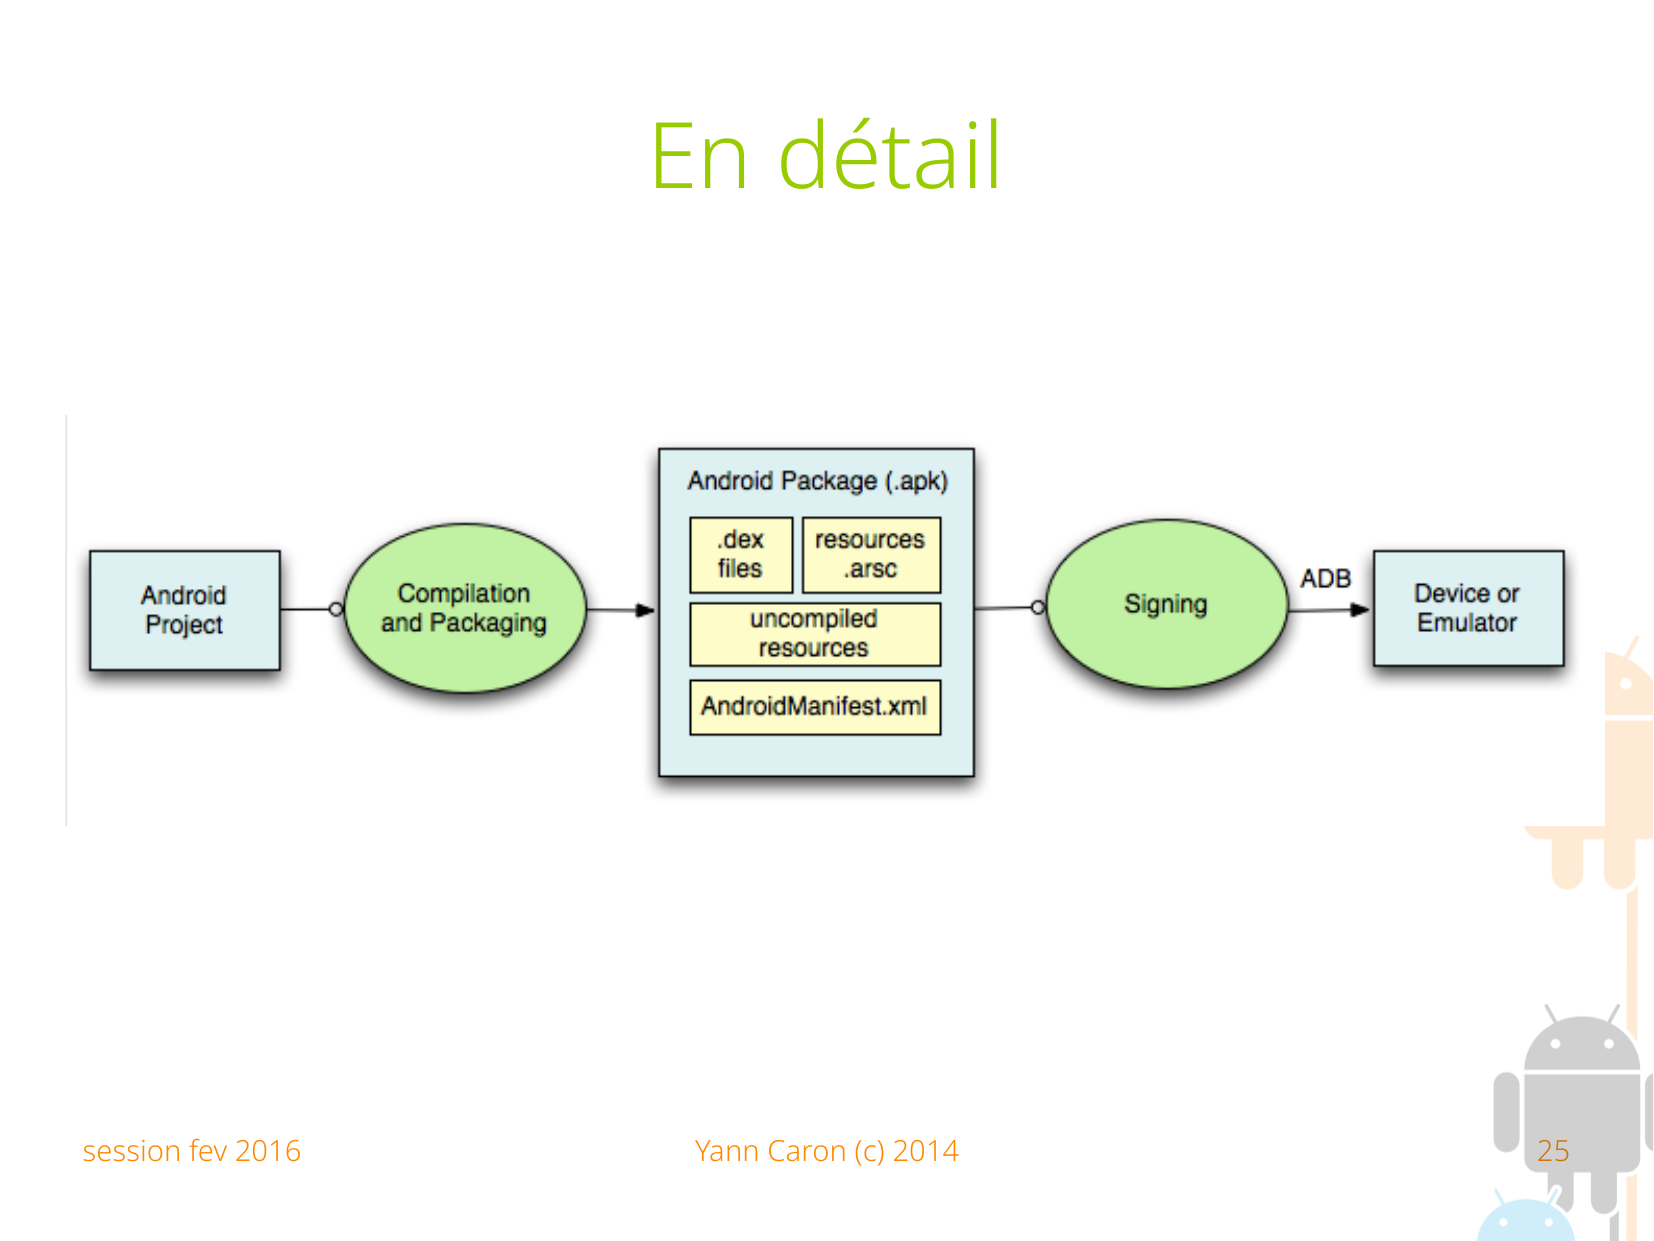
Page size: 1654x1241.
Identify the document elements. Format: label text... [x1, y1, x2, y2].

picture [48, 415, 1654, 1241]
title En détail [82, 49, 1571, 257]
